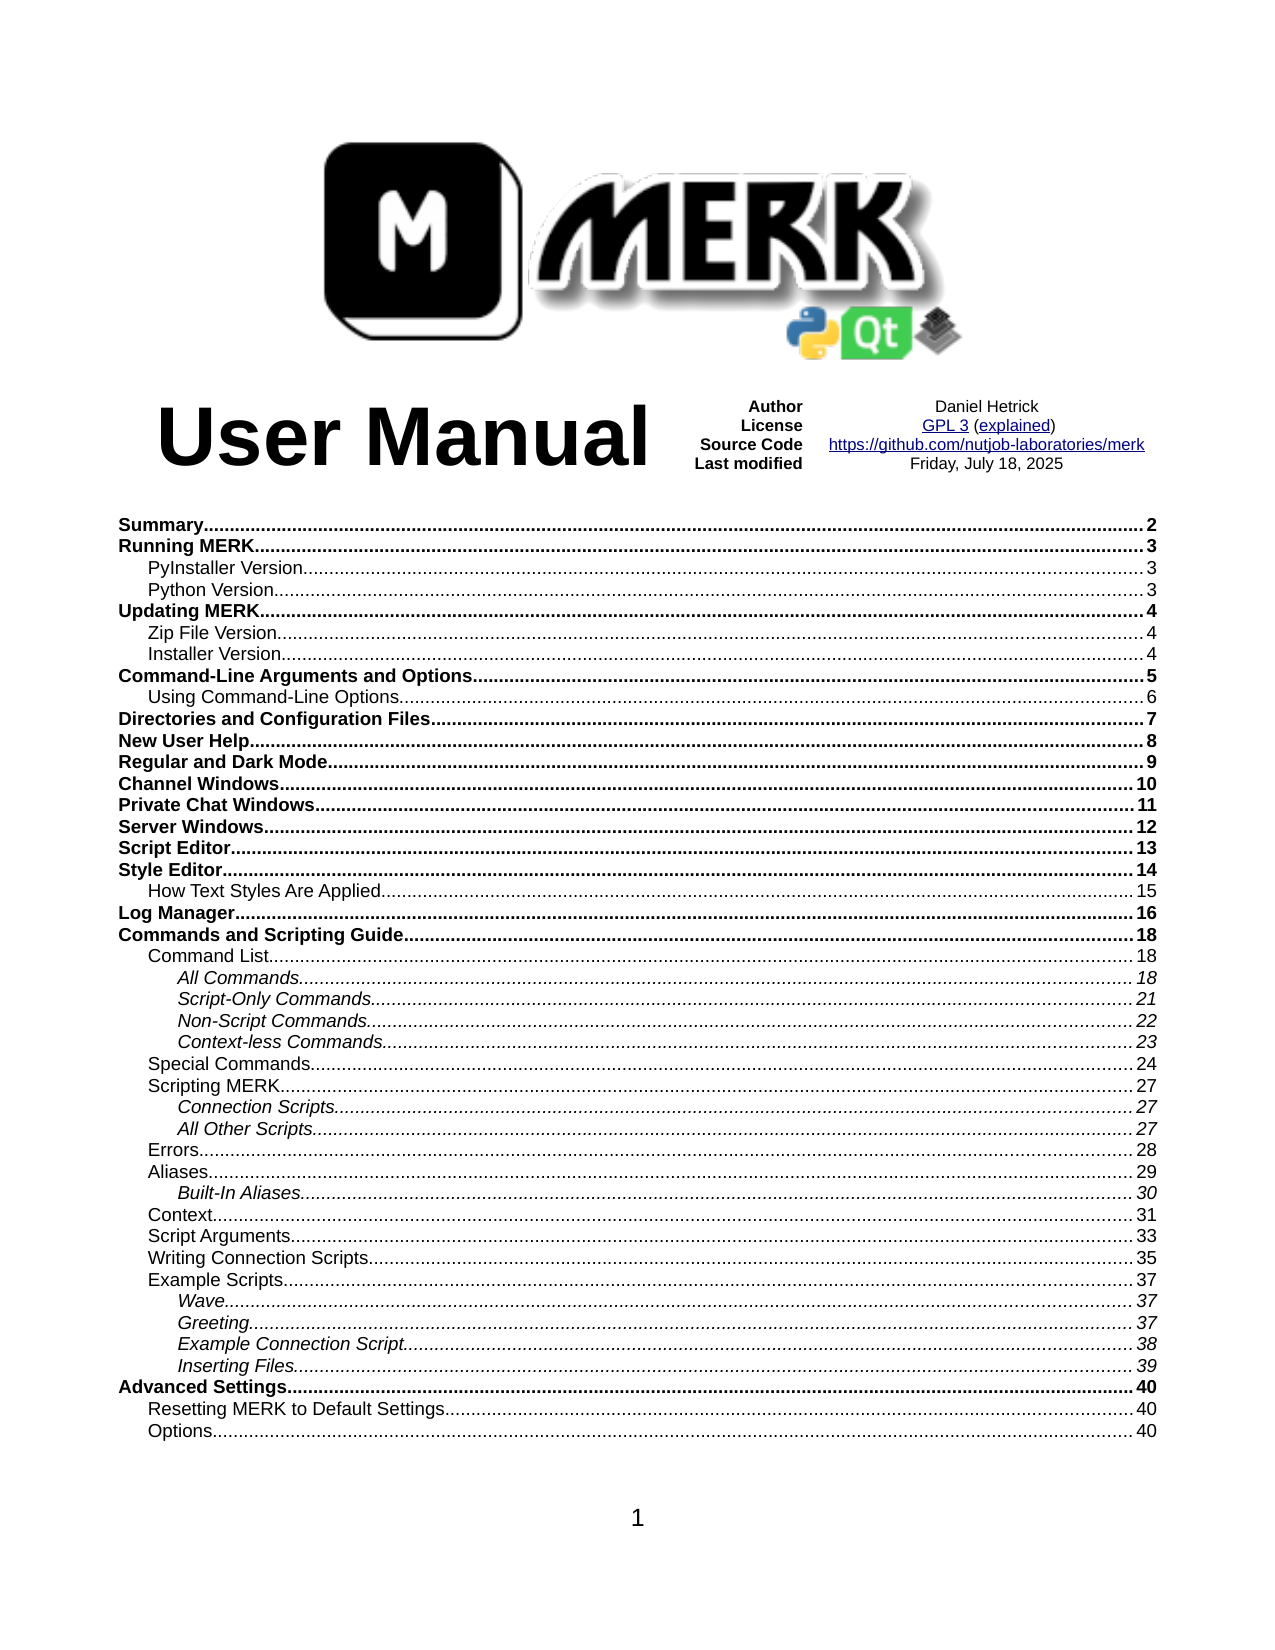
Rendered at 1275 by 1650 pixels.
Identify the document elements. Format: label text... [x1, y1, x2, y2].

table_header Daniel Hetrick [816, 396, 1157, 416]
text Command-Line Arguments and Options 5 [118, 665, 1157, 686]
text Server Windows 12 [118, 816, 1157, 837]
text Script-Only Commands 21 [177, 988, 1157, 1010]
text Installer Version 4 [148, 643, 1157, 665]
text Options 40 [148, 1419, 1157, 1441]
text PyInstaller Version 3 [148, 557, 1157, 578]
table_cell License [690, 416, 816, 435]
text Aliases 29 [148, 1161, 1157, 1182]
table_cell Last modified [690, 454, 816, 473]
text Errors 28 [148, 1139, 1157, 1161]
text Non-Script Commands 22 [177, 1010, 1157, 1031]
text Scripting MERK 27 [148, 1074, 1157, 1096]
text All Other Scripts 27 [177, 1117, 1157, 1139]
text Script Arguments 33 [148, 1225, 1157, 1247]
text Built-In Aliases 30 [177, 1182, 1157, 1204]
text Zip File Version 4 [148, 622, 1157, 643]
text Running MERK 3 [118, 535, 1157, 557]
text Greeting 37 [177, 1312, 1157, 1333]
table_cell Source Code [690, 435, 816, 454]
text How Text Styles Are Applied 15 [148, 880, 1157, 902]
table_header Author [690, 396, 816, 416]
text Regular and Dark Mode 9 [118, 751, 1157, 772]
text Context 31 [148, 1204, 1157, 1225]
text Channel Windows 10 [118, 772, 1157, 794]
text Directories and Configuration Files 7 [118, 708, 1157, 729]
picture [304, 118, 971, 368]
table_header [690, 473, 1157, 483]
text Context-less Commands 23 [177, 1031, 1157, 1053]
text Writing Connection Scripts 35 [148, 1247, 1157, 1268]
table_header [690, 387, 1157, 396]
text Special Commands 24 [148, 1053, 1157, 1074]
text Script Editor 13 [118, 837, 1157, 859]
text New User Help 8 [118, 729, 1157, 751]
table_cell Friday, July 18, 2025 [816, 454, 1157, 473]
text Style Editor 14 [118, 859, 1157, 880]
text Updating MERK 4 [118, 600, 1157, 622]
table_cell https://github.com/nutjob-laboratories/merk [816, 435, 1157, 454]
text Advanced Settings 40 [118, 1376, 1157, 1398]
table_header User Manual [118, 387, 690, 483]
text Summary 2 [118, 514, 1157, 535]
text Wave 37 [177, 1290, 1157, 1312]
text Example Connection Script 38 [177, 1333, 1157, 1355]
text Inserting Files 39 [177, 1355, 1157, 1376]
text Command List 18 [148, 945, 1157, 967]
text Commands and Scripting Guide 18 [118, 923, 1157, 945]
text Resetting MERK to Default Settings 40 [148, 1398, 1157, 1419]
text Python Version 3 [148, 578, 1157, 600]
text Using Command-Line Options 6 [148, 686, 1157, 708]
text Log Manager 16 [118, 902, 1157, 923]
text Example Scripts 37 [148, 1268, 1157, 1290]
text All Commands 18 [177, 967, 1157, 988]
text Connection Scripts 27 [177, 1096, 1157, 1117]
text Private Chat Windows 11 [118, 794, 1157, 816]
table_cell GPL 3 (explained) [816, 416, 1157, 435]
